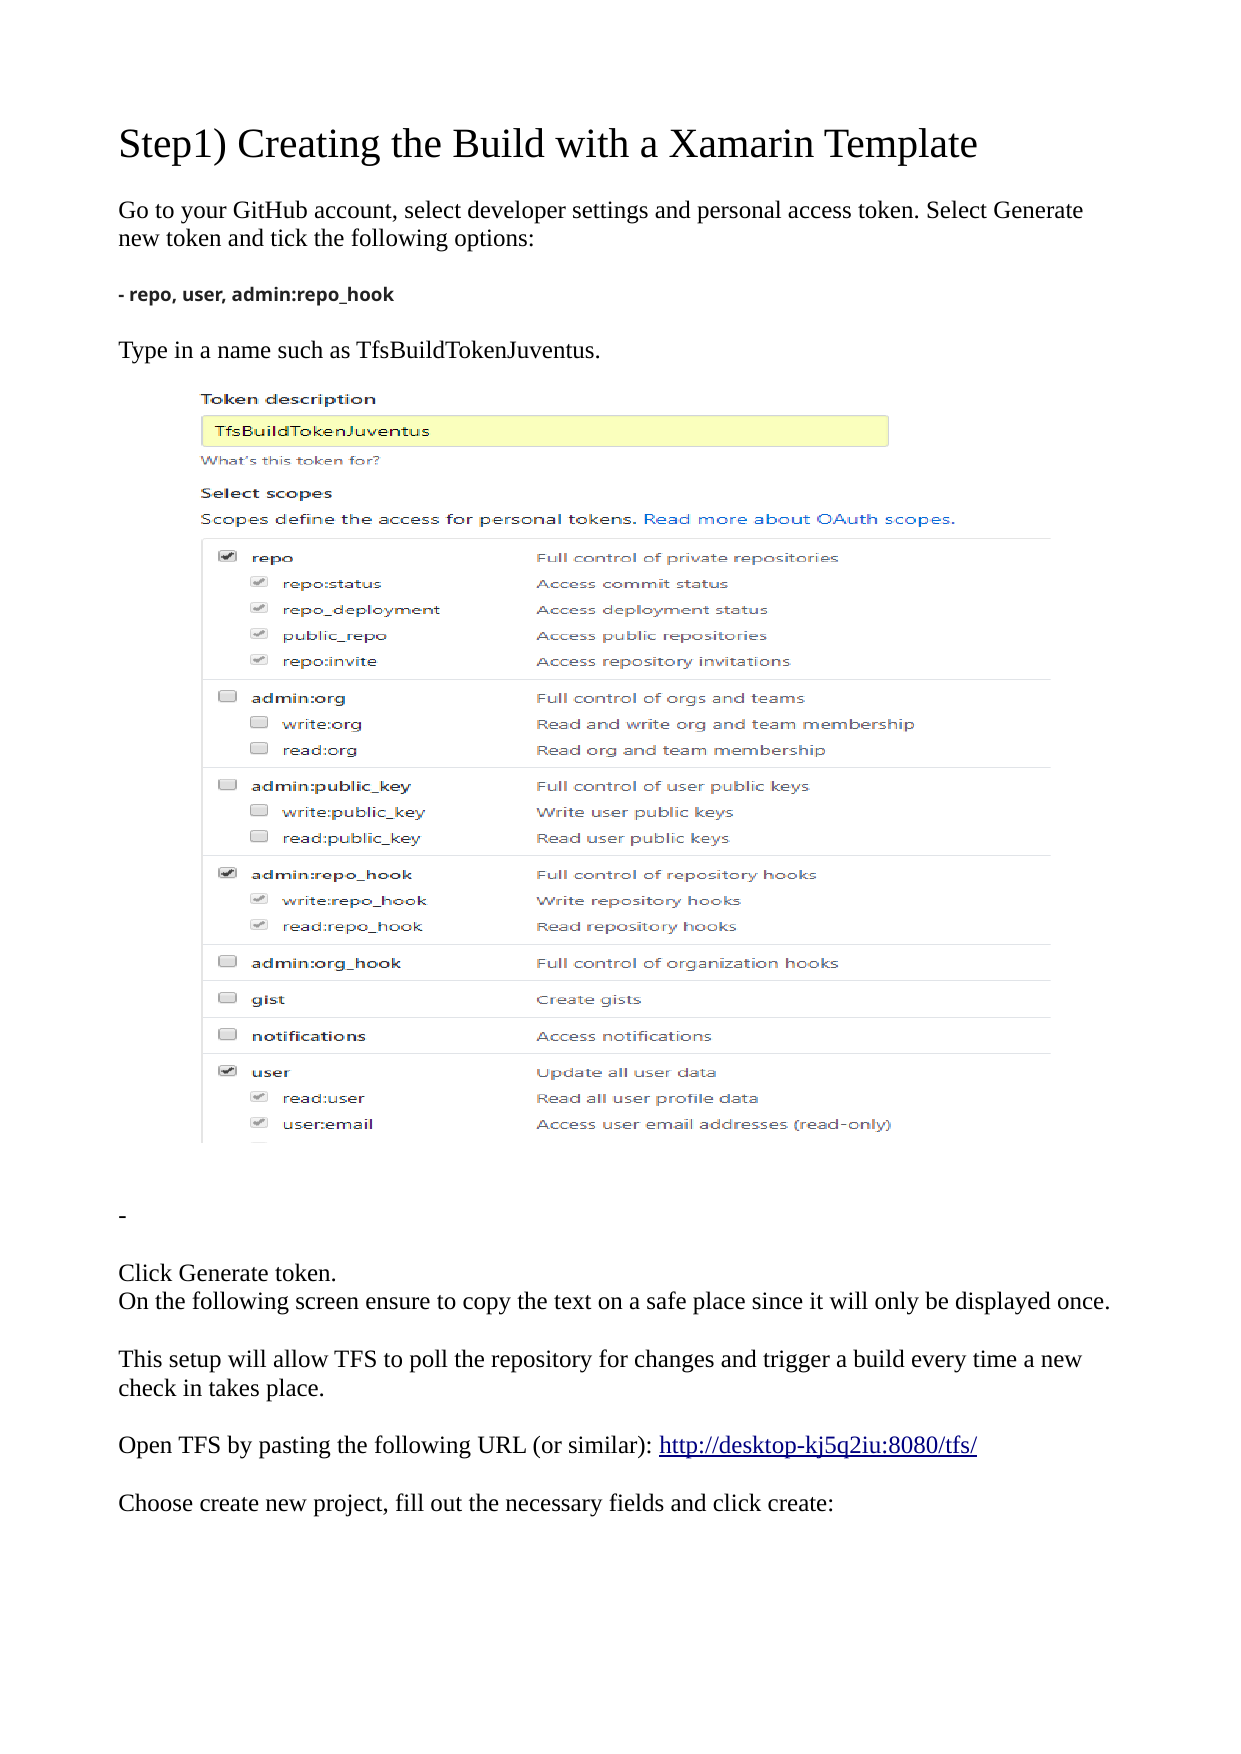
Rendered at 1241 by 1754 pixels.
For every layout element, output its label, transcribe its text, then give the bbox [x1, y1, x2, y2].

text Type in a name such as TfsBuildTokenJuventus. [118, 335, 1122, 364]
text Open TFS by pasting the following URL (or similar): http://desktop-kj5q2iu:8080/tfs/ [118, 1430, 1122, 1459]
text On the following screen ensure to copy the text on a safe place since it will only be displayed once. [118, 1286, 1122, 1315]
text Click Generate token. [118, 1258, 1122, 1286]
text - [118, 1200, 1122, 1229]
text - repo, user, admin:repo_hook [118, 281, 1122, 307]
text Go to your GitHub account, select developer settings and personal access token. Select Generate new token and tick the following options: [118, 195, 1122, 252]
text This setup will allow TFS to poll the repository for changes and trigger a build every time a new check in takes place. [118, 1344, 1122, 1401]
text Choose create new project, fill out the necessary fields and click create: [118, 1488, 1122, 1516]
picture [189, 392, 1051, 1143]
text Step1) Creating the Build with a Xamarin Template [118, 118, 1122, 166]
